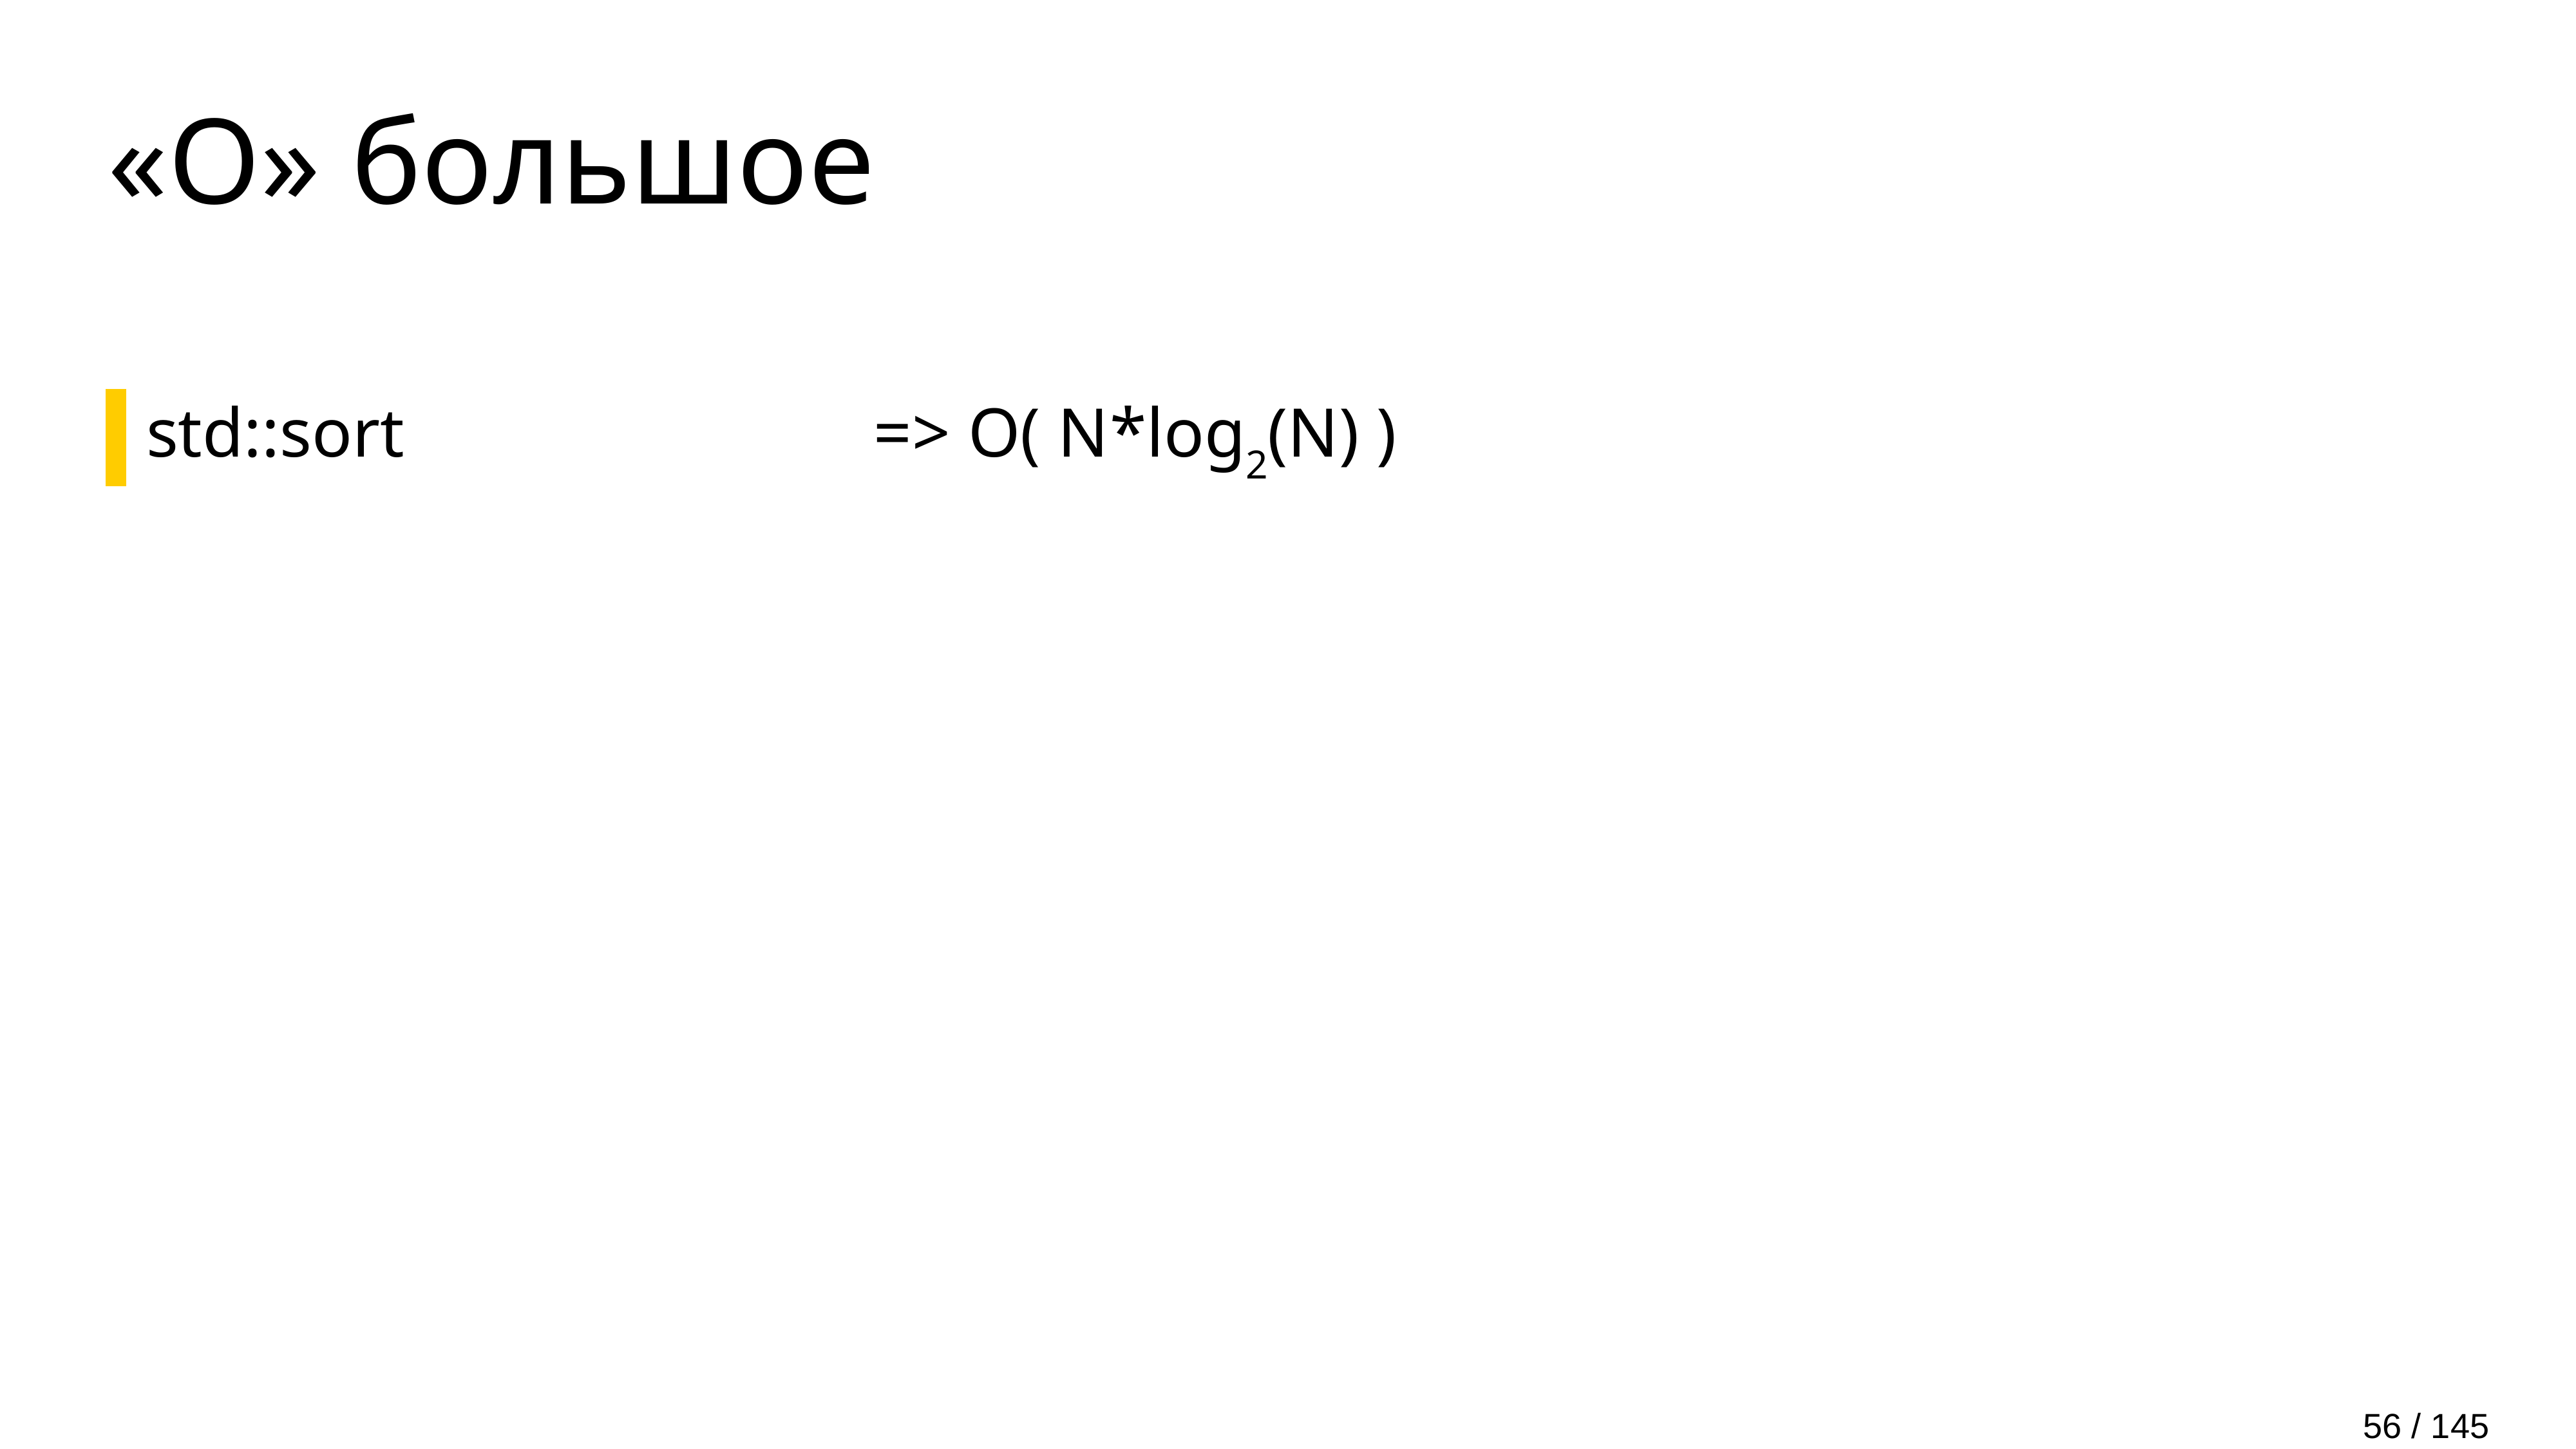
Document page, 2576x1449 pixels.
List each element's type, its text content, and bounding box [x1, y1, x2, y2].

title «О» большое [108, 80, 2468, 242]
text_box <number> / 145 [2353, 1402, 2576, 1449]
text_box std::sort => O( N*log2(N) ) [96, 364, 2512, 1419]
